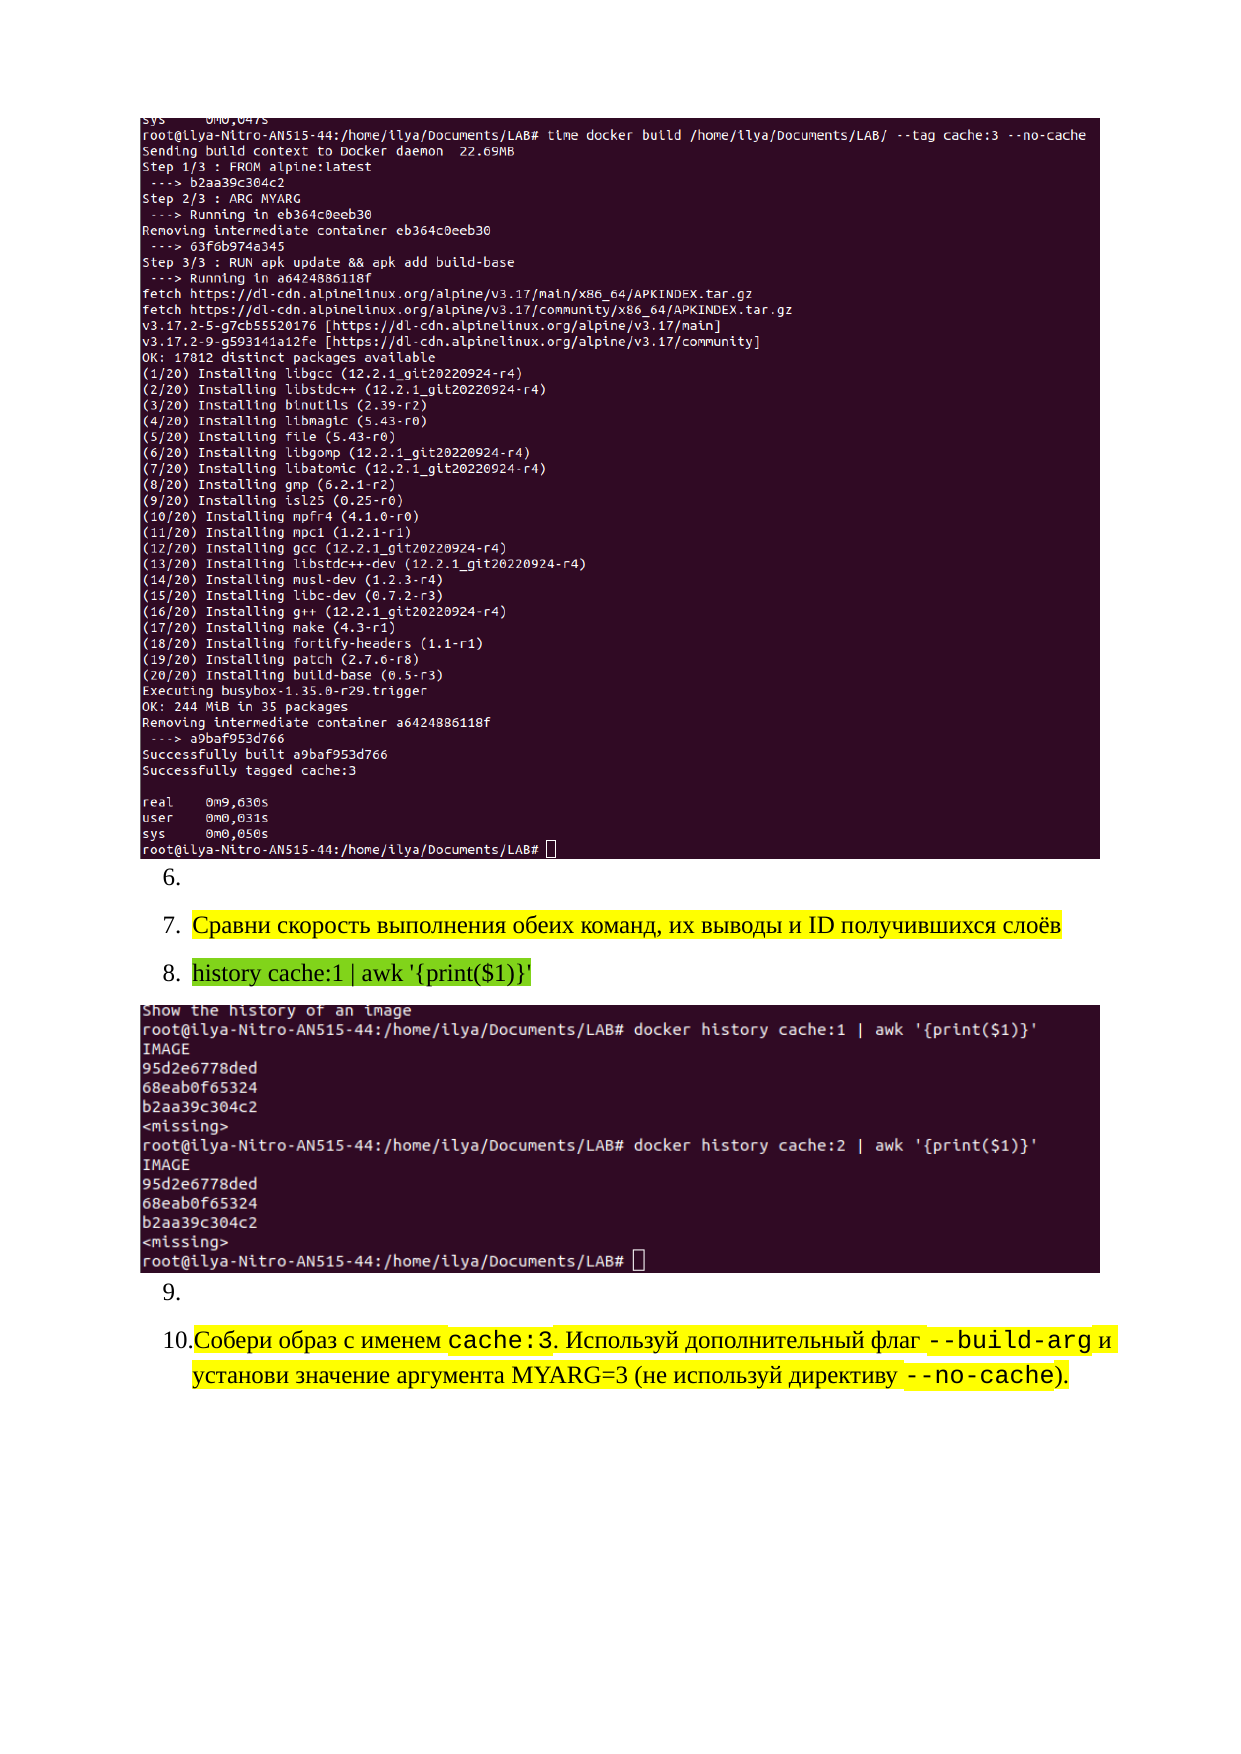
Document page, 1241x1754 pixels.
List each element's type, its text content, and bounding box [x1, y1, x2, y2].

list Сравни скорость выполнения обеих команд, их выводы и ID получившихся слоёв [162, 910, 1122, 939]
picture [140, 1005, 1100, 1273]
list Собери образ с именем cache:3. Используй дополнительный флаг --build-arg и установи значение аргумента MYARG=3 (не используй директиву --no-cache). [162, 1325, 1122, 1391]
picture [140, 118, 1100, 859]
list history cache:1 | awk '{print($1)}' [162, 958, 1122, 986]
